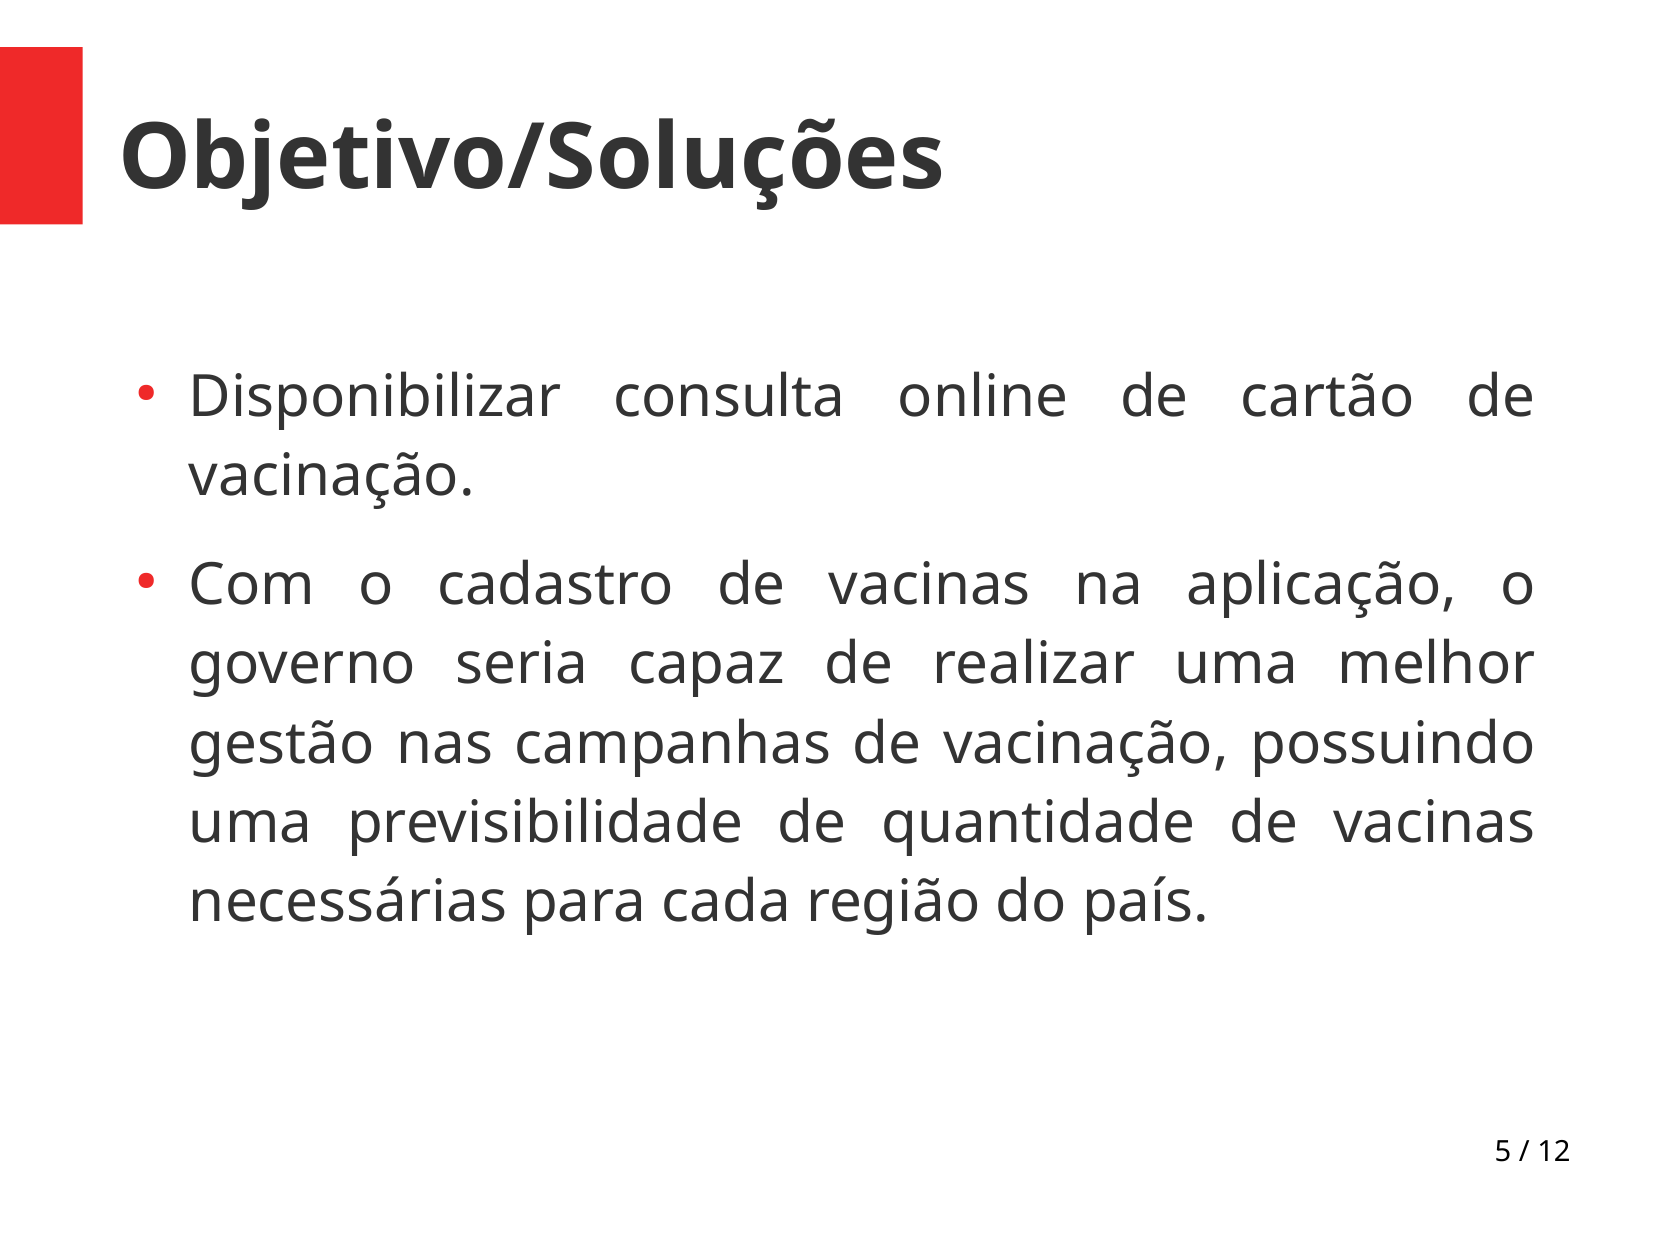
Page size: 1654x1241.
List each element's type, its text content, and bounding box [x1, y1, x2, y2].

list Disponibilizar consulta online de cartão de vacinação. Com o cadastro de vacinas na aplicação, o governo seria capaz de realizar uma melhor gestão nas campanhas de vacinação, possuindo uma previsibilidade de quantidade de vacinas necessárias para cada região do país. [118, 354, 1536, 1074]
title Objetivo/Soluções [118, 49, 1571, 257]
